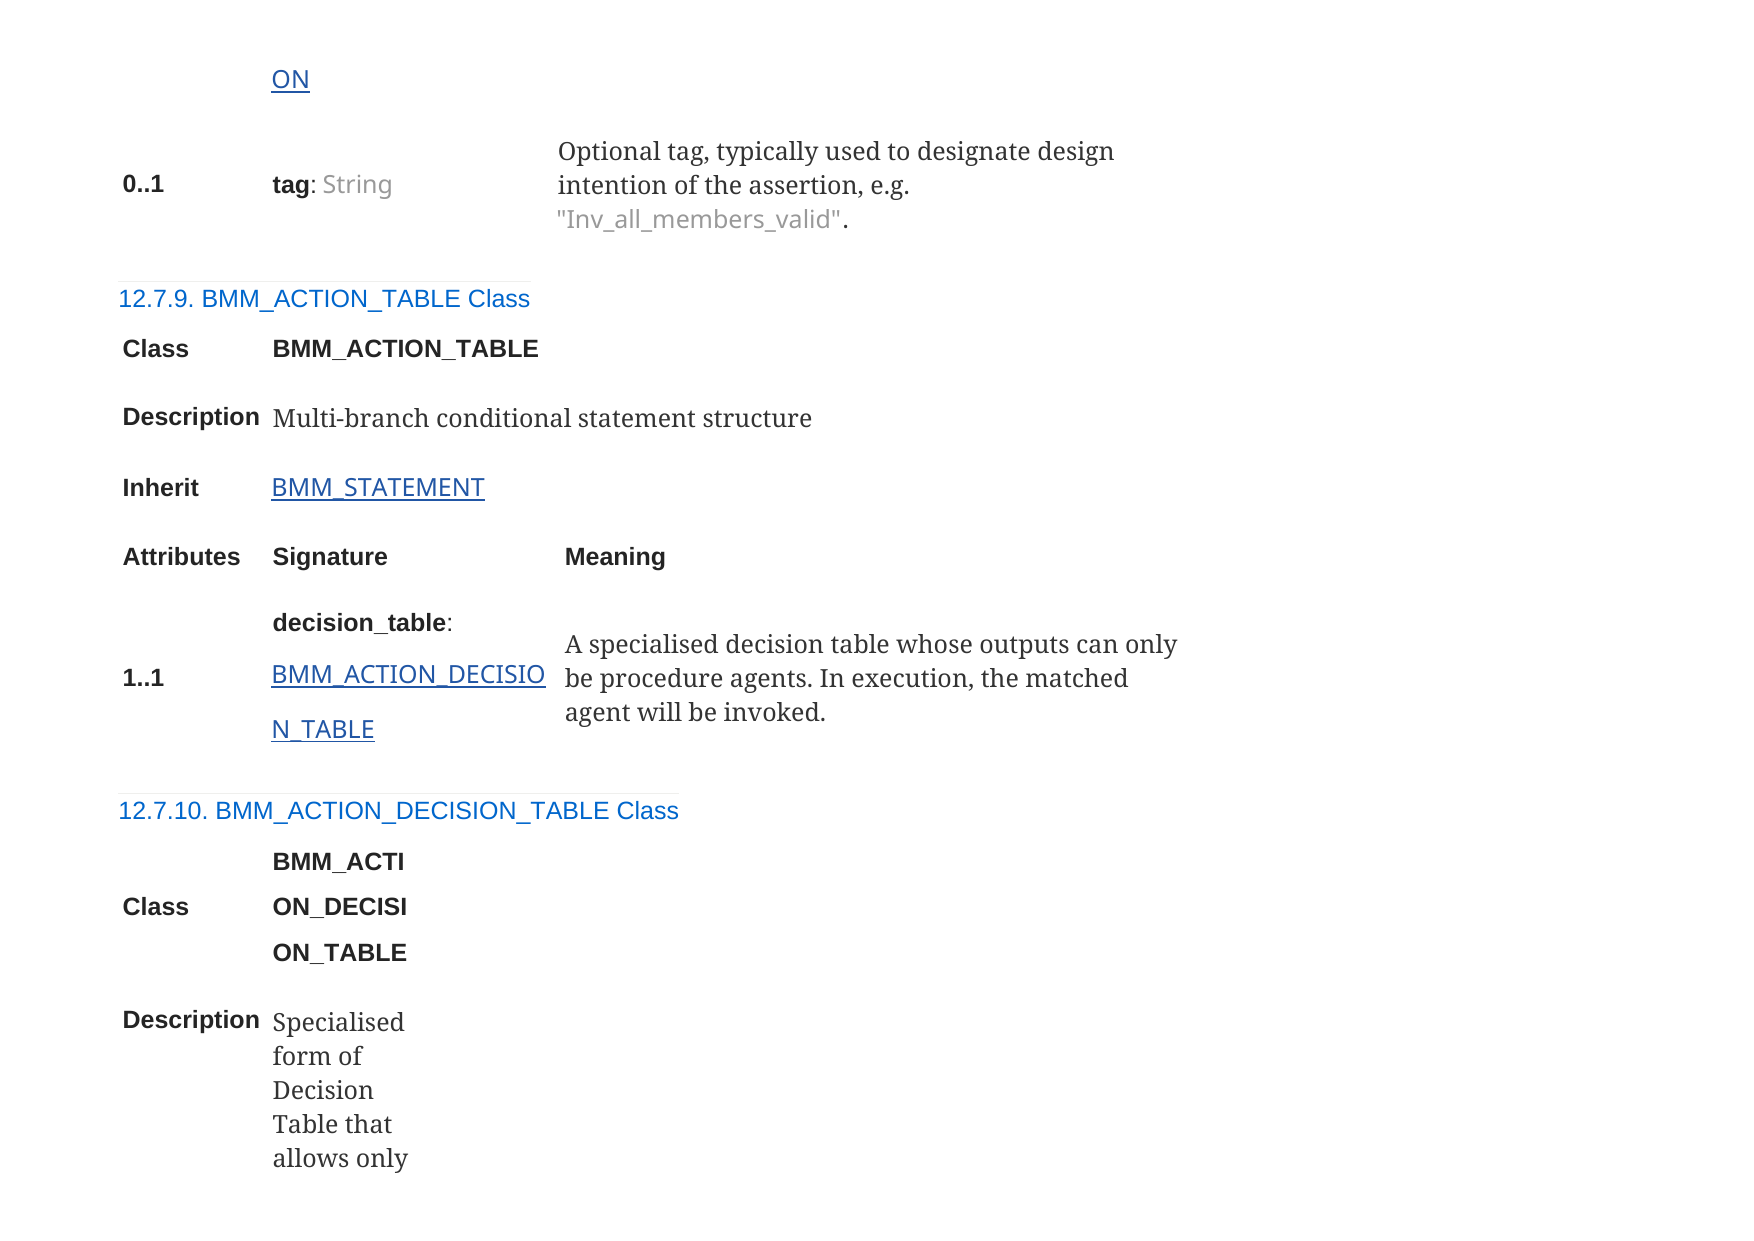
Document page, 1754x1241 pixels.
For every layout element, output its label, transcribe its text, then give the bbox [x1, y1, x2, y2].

table_cell BMM_STATEMENT [268, 467, 1181, 539]
table_cell Attributes [118, 539, 268, 605]
table_cell Multi-branch conditional statement structure [268, 398, 1181, 467]
table_cell Signature [268, 539, 560, 605]
table_cell Specialised form of Decision Table that allows only procedure call agents (lambdas) as the result of branches. [268, 1002, 420, 1178]
table_cell A specialised decision table whose outputs can only be procedure agents. In execution, the matched agent will be invoked. [560, 605, 1181, 780]
table_cell Description [118, 398, 268, 467]
table_cell tag: String [268, 131, 553, 268]
table_cell 1..1 [118, 59, 268, 131]
table_header BMM_ACTION_TABLE [268, 331, 1181, 398]
table_cell 1..1 [118, 605, 268, 780]
table_header BMM_ACTION_DECISION_TABLE [268, 844, 420, 1002]
table_cell decision_table: BMM_ACTION_DECISION_TABLE [268, 605, 560, 780]
subtitle 12.7.10. BMM_ACTION_DECISION_TABLE Class [118, 793, 1695, 825]
table_cell Boolean-valued expression of the assertion. [553, 59, 1181, 131]
table_header Class [118, 331, 268, 398]
table_cell expression: EL_BOOLEAN_EXPRESSION [268, 59, 553, 131]
table_cell Meaning [560, 539, 1181, 605]
table_cell Description [118, 1002, 268, 1178]
table_cell Optional tag, typically used to designate design intention of the assertion, e.g. "Inv_all_members_valid". [553, 131, 1181, 268]
table_header Class [118, 844, 268, 1002]
subtitle 12.7.9. BMM_ACTION_TABLE Class [118, 281, 1695, 312]
table_cell Inherit [118, 467, 268, 539]
table_cell 0..1 [118, 131, 268, 268]
